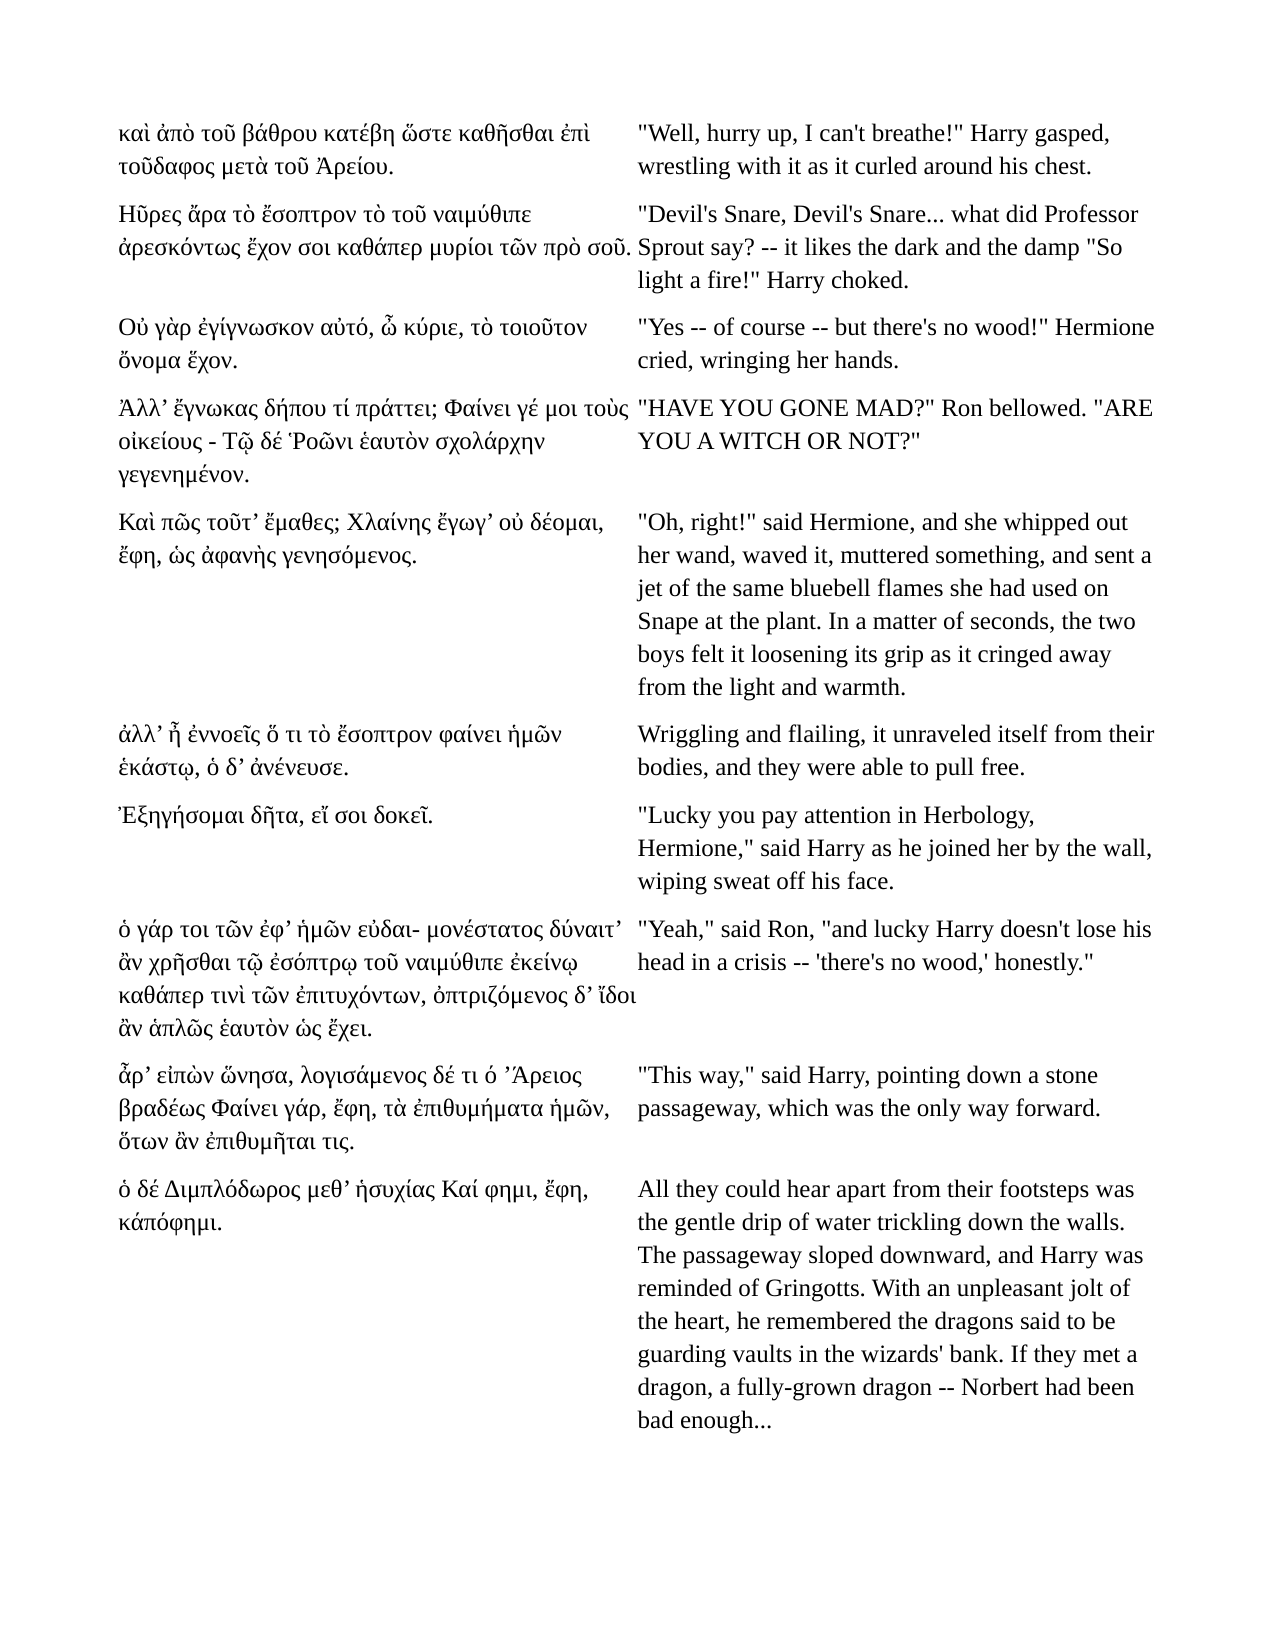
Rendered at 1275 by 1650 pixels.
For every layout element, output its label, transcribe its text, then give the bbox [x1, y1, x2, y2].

table_cell All they could hear apart from their footsteps was the gentle drip of water trickling down the walls. The passageway sloped downward, and Harry was reminded of Gringotts. With an unpleasant jolt of the heart, he remembered the dragons said to be guarding vaults in the wizards' bank. If they met a dragon, a fully-grown dragon -- Norbert had been bad enough... [638, 1174, 1157, 1453]
table_cell ὁ δέ Διμπλόδωρος μεθ’ ἡσυχίας Καί φημι, ἔφη, κάπόφημι. [118, 1174, 637, 1453]
table_cell Ηῦρες ἄρα τὸ ἔσοπτρον τὸ τοῦ ναιμύθιπε ἀρεσκόντως ἔχον σοι καθάπερ μυρίοι τῶν πρὸ σοῦ. [118, 199, 637, 312]
table_cell Καὶ πῶς τοῦτ’ ἔμαθες; Χλαίνης ἔγωγ’ οὐ δέομαι, ἔφη, ὡς ἀφανὴς γενησόμενος. [118, 507, 637, 719]
table_cell "This way," said Harry, pointing down a stone passageway, which was the only way forward. [638, 1060, 1157, 1174]
table_cell ἀλλ’ ἦ ἐννοεῖς ὅ τι τὸ ἔσοπτρον φαίνει ἡμῶν ἑκάστῳ, ὁ δ’ ἀνένευσε. [118, 719, 637, 800]
table_cell Ἀλλ’ ἔγνωκας δήπου τί πράττει; Φαίνει γέ μοι τοὺς οἰκείους - Τῷ δέ Ῥοῶνι ἑαυτὸν σχολάρχην γεγενημένον. [118, 393, 637, 507]
table_cell "Yeah," said Ron, "and lucky Harry doesn't lose his head in a crisis -- 'there's no wood,' honestly." [638, 914, 1157, 1060]
table_cell ὁ γάρ τοι τῶν ἐφ’ ἡμῶν εὐδαι- μονέστατος δύναιτ’ ἂν χρῆσθαι τῷ ἐσόπτρῳ τοῦ ναιμύθιπε ἐκείνῳ καθάπερ τινὶ τῶν ἐπιτυχόντων, ὀπτριζόμενος δ’ ἴδοι ἂν ἁπλῶς ἑαυτὸν ὡς ἔχει. [118, 914, 637, 1060]
table_cell Οὐ γὰρ ἐγίγνωσκον αὐτό, ὦ κύριε, τὸ τοιοῦτον ὄνομα ἕχον. [118, 313, 637, 393]
table_cell Wriggling and flailing, it unraveled itself from their bodies, and they were able to pull free. [638, 719, 1157, 800]
table_cell "Well, hurry up, I can't breathe!" Harry gasped, wrestling with it as it curled around his chest. [638, 118, 1157, 199]
table_cell ἆρ’ εἰπὼν ὥνησα, λογισάμενος δέ τι ό ’Άρειος βραδέως Φαίνει γάρ, ἔφη, τὰ ἐπιθυμήματα ἡμῶν, ὅτων ἂν ἐπιθυμῆται τις. [118, 1060, 637, 1174]
table_cell "Devil's Snare, Devil's Snare... what did Professor Sprout say? -- it likes the dark and the damp "So light a fire!" Harry choked. [638, 199, 1157, 312]
table_cell Ἐξηγήσομαι δῆτα, εἴ σοι δοκεῖ. [118, 800, 637, 914]
table_cell "HAVE YOU GONE MAD?" Ron bellowed. "ARE YOU A WITCH OR NOT?" [638, 393, 1157, 507]
table_cell "Oh, right!" said Hermione, and she whipped out her wand, waved it, muttered something, and sent a jet of the same bluebell flames she had used on Snape at the plant. In a matter of seconds, the two boys felt it loosening its grip as it cringed away from the light and warmth. [638, 507, 1157, 719]
table_cell "Lucky you pay attention in Herbology, Hermione," said Harry as he joined her by the wall, wiping sweat off his face. [638, 800, 1157, 914]
table_cell "Yes -- of course -- but there's no wood!" Hermione cried, wringing her hands. [638, 313, 1157, 393]
table_cell καὶ ἀπὸ τοῦ βάθρου κατέβη ὥστε καθῆσθαι ἐπὶ τοῦδαφος μετὰ τοῦ Ἀρείου. [118, 118, 637, 199]
